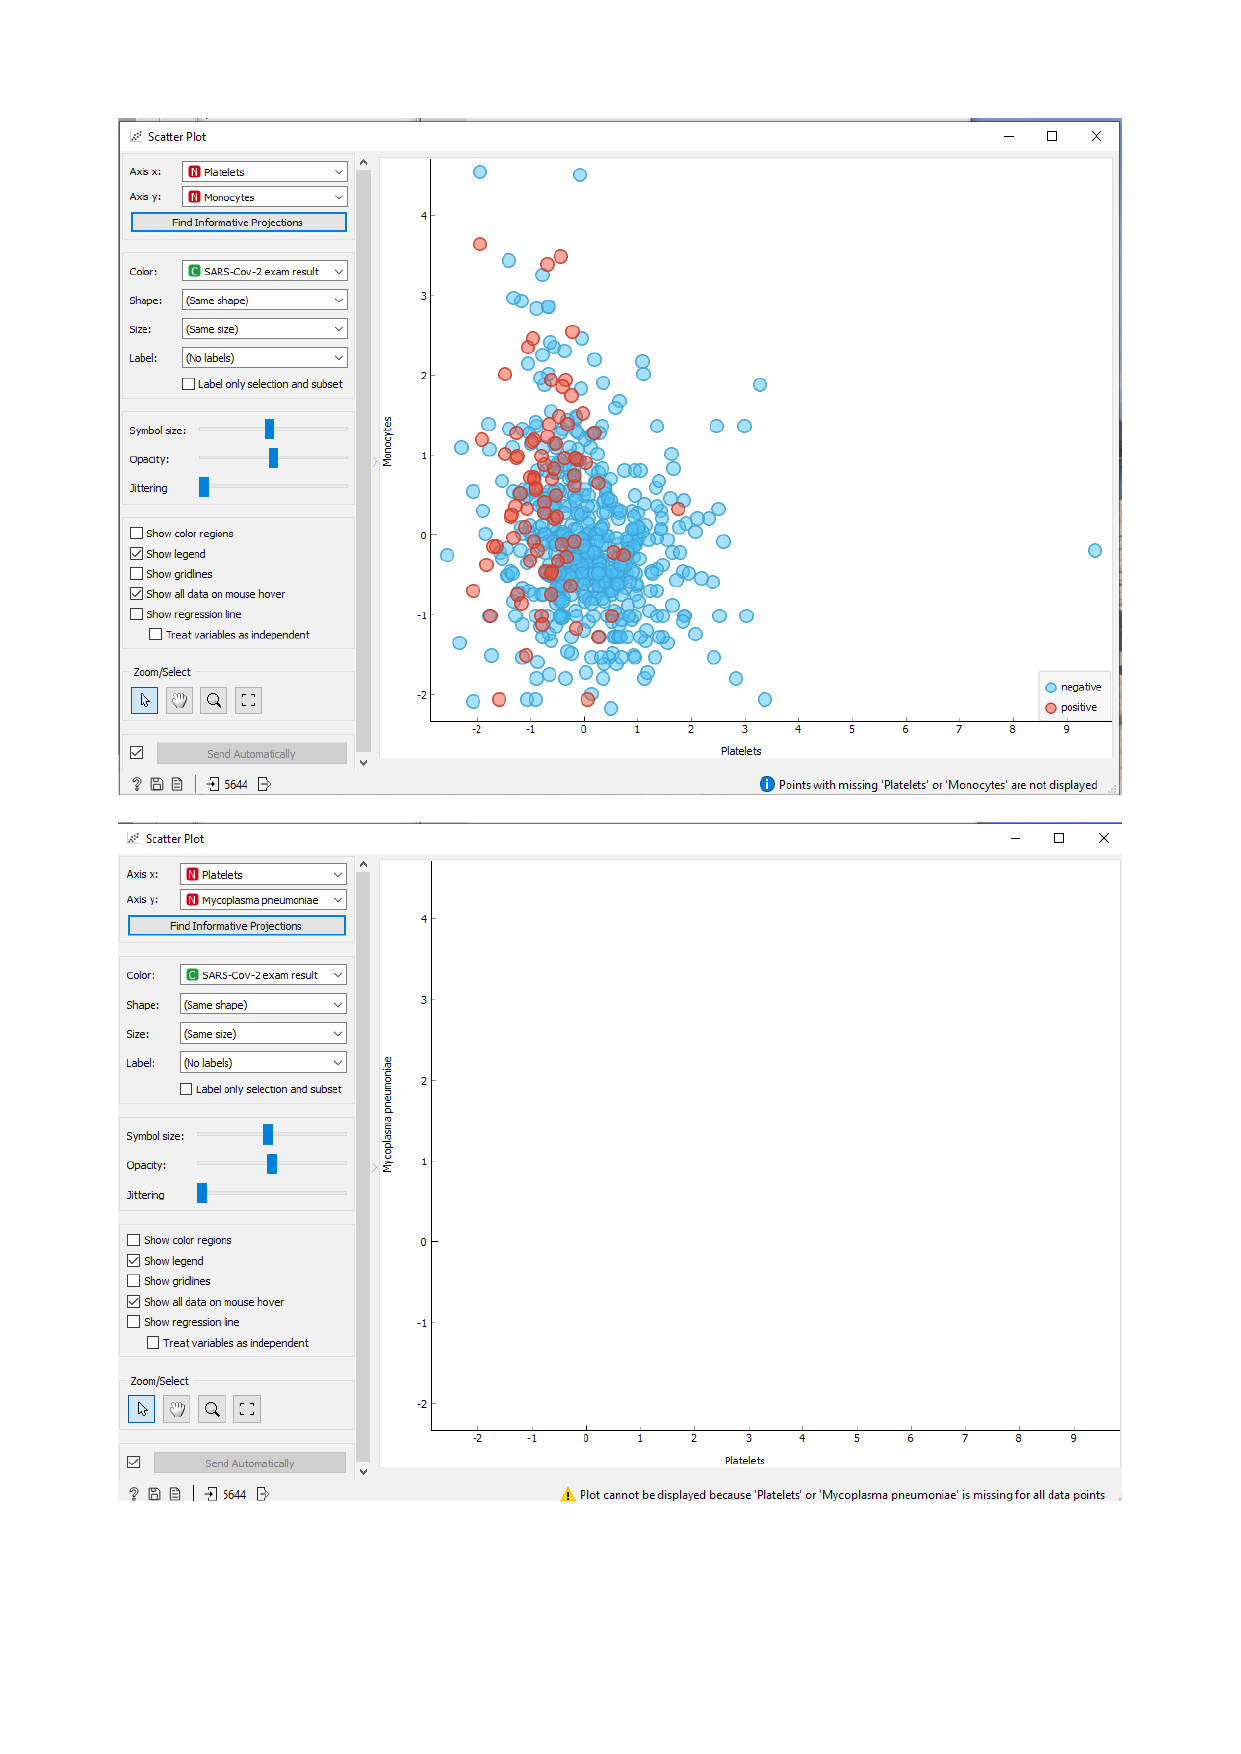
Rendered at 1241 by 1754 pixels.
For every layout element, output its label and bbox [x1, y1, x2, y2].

picture [118, 822, 1122, 1501]
picture [118, 118, 1122, 795]
